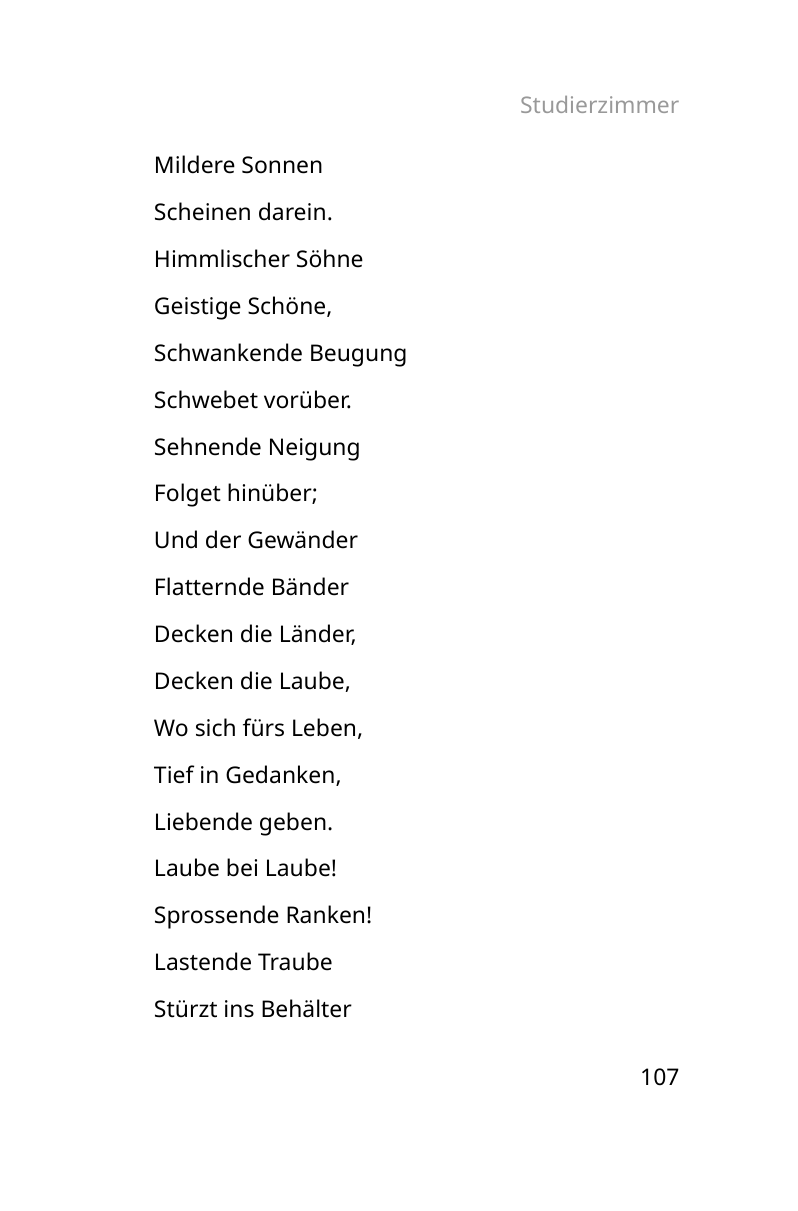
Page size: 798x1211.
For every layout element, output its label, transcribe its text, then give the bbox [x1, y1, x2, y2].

text Mildere Sonnen Scheinen darein. Himmlischer Söhne Geistige Schöne, Schwankende Beugung Schwebet vorüber. Sehnende Neigung Folget hinüber; Und der Gewänder Flatternde Bänder Decken die Länder, Decken die Laube, Wo sich fürs Leben, Tief in Gedanken, Liebende geben. Laube bei Laube! Sprossende Ranken! Lastende Traube Stürzt ins Behälter [118, 149, 679, 1024]
